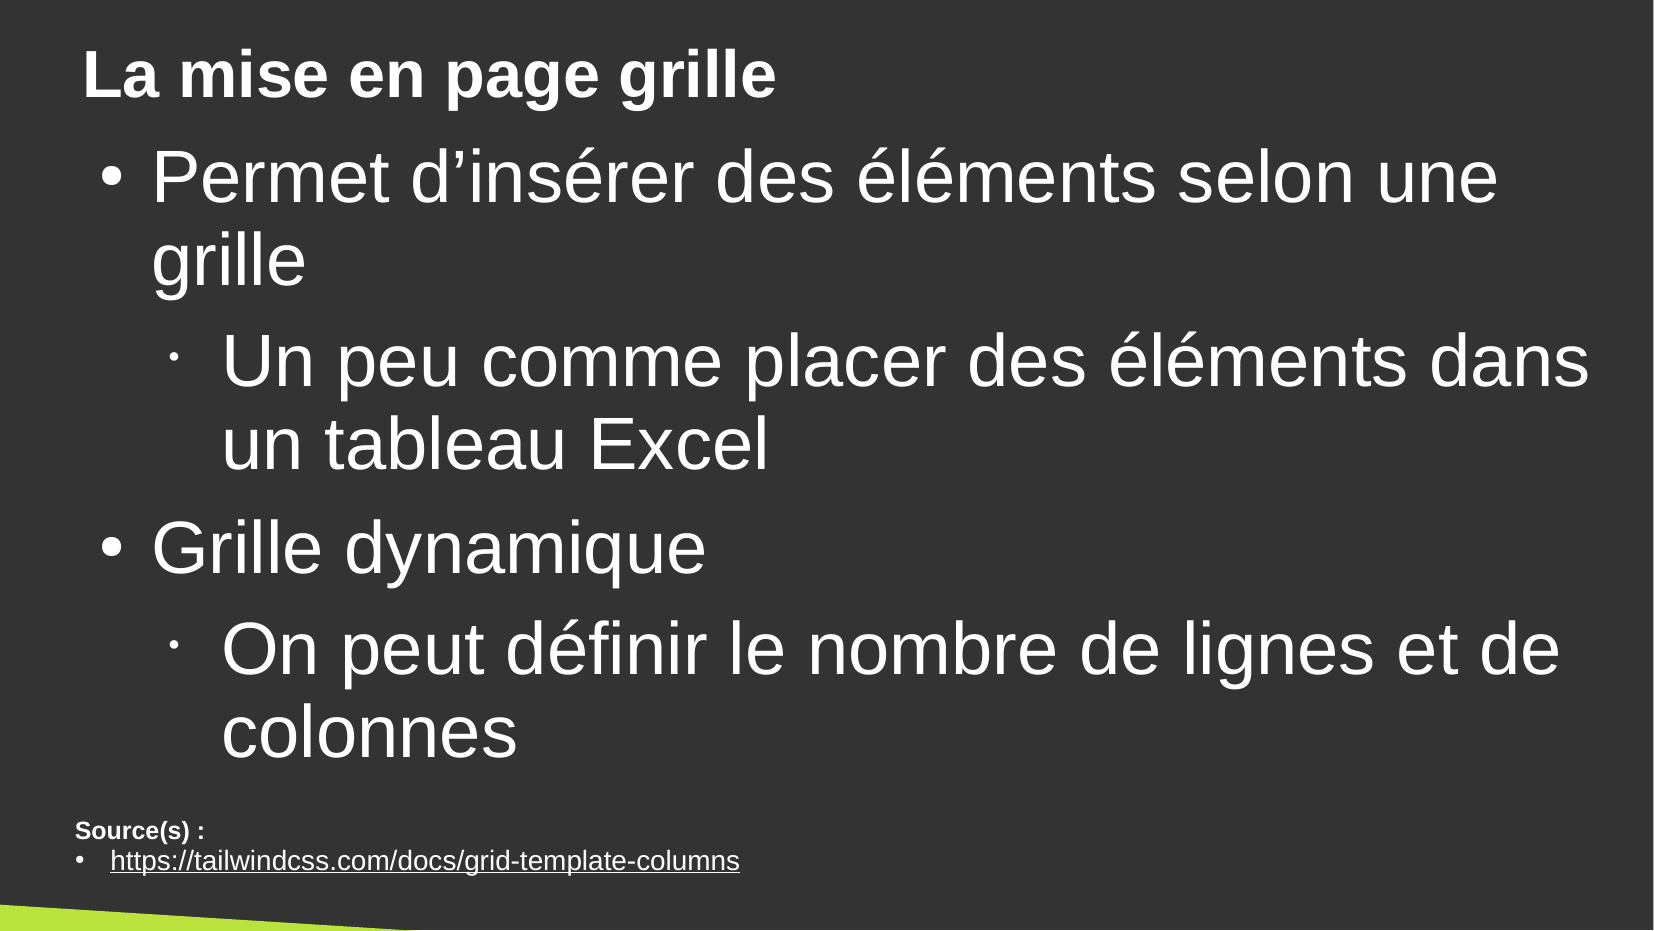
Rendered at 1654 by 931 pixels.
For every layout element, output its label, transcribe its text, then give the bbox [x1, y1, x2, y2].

text_box Source(s) : https://tailwindcss.com/docs/grid-template-columns [60, 809, 1583, 915]
list Permet d’insérer des éléments selon une grille Un peu comme placer des éléments dans un tableau Excel Grille dynamique On peut définir le nombre de lignes et de colonnes [80, 135, 1620, 780]
text_box [0, 904, 419, 931]
title La mise en page grille [82, 37, 1571, 114]
